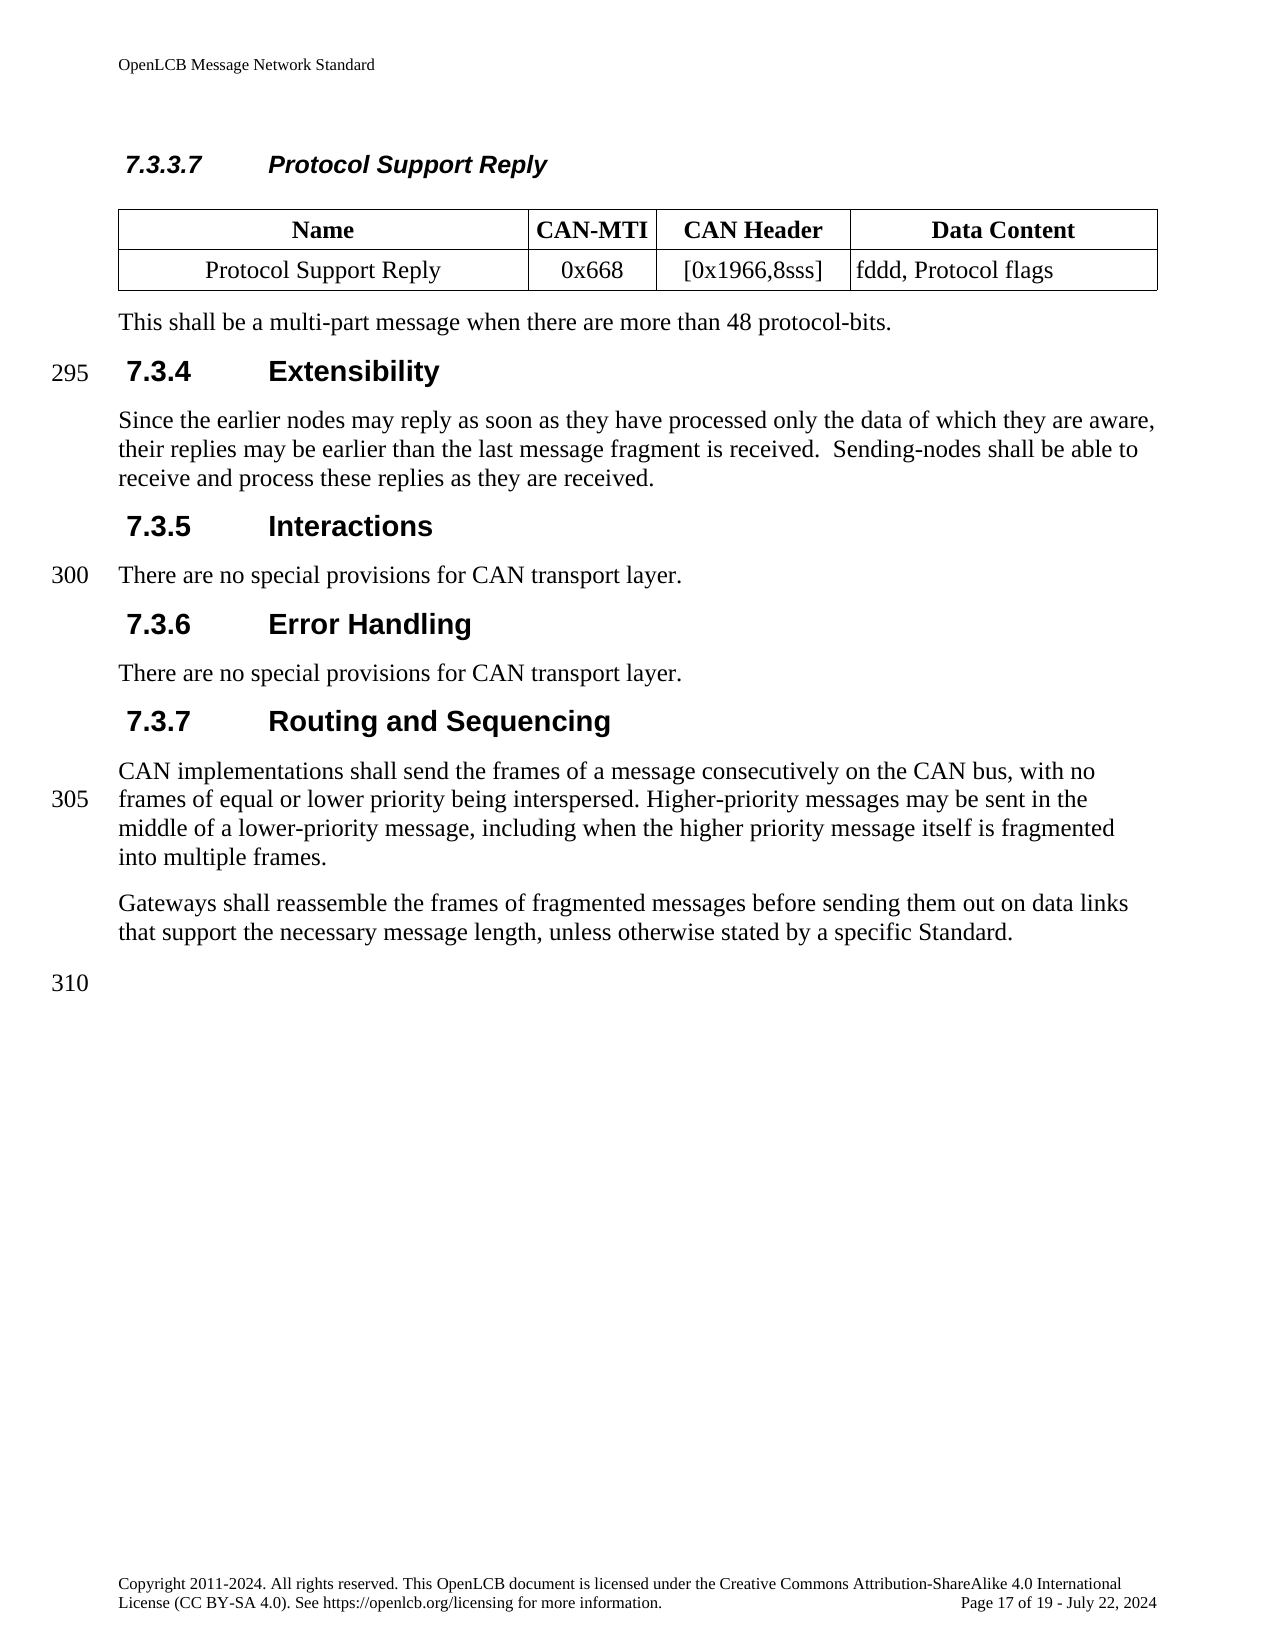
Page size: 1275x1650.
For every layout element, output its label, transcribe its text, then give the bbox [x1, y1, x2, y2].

subtitle Routing and Sequencing [118, 704, 1157, 738]
text CAN implementations shall send the frames of a message consecutively on the CAN bus, with no frames of equal or lower priority being interspersed. Higher-priority messages may be sent in the middle of a lower-priority message, including when the higher priority message itself is fragmented into multiple frames. [118, 756, 1157, 871]
table_header Data Content [851, 210, 1157, 249]
table_cell Protocol Support Reply [119, 250, 528, 289]
subtitle Error Handling [118, 607, 1157, 640]
table_header Name [119, 210, 528, 249]
subtitle Protocol Support Reply [118, 150, 1157, 179]
text There are no special provisions for CAN transport layer. [118, 658, 1157, 687]
text Gateways shall reassemble the frames of fragmented messages before sending them out on data links that support the necessary message length, unless otherwise stated by a specific Standard. [118, 888, 1157, 946]
table_cell [0x1966,8sss] [657, 250, 850, 289]
table_cell 0x668 [529, 250, 656, 289]
table_cell fddd, Protocol flags [851, 250, 1157, 289]
text This shall be a multi-part message when there are more than 48 protocol-bits. [118, 307, 1157, 336]
text There are no special provisions for CAN transport layer. [118, 560, 1157, 589]
subtitle Extensibility [118, 354, 1157, 387]
subtitle Interactions [118, 509, 1157, 543]
table_header CAN Header [657, 210, 850, 249]
table_header CAN-MTI [529, 210, 656, 249]
text Since the earlier nodes may reply as soon as they have processed only the data of which they are aware, their replies may be earlier than the last message fragment is received. Sending-nodes shall be able to receive and process these replies as they are received. [118, 405, 1157, 491]
